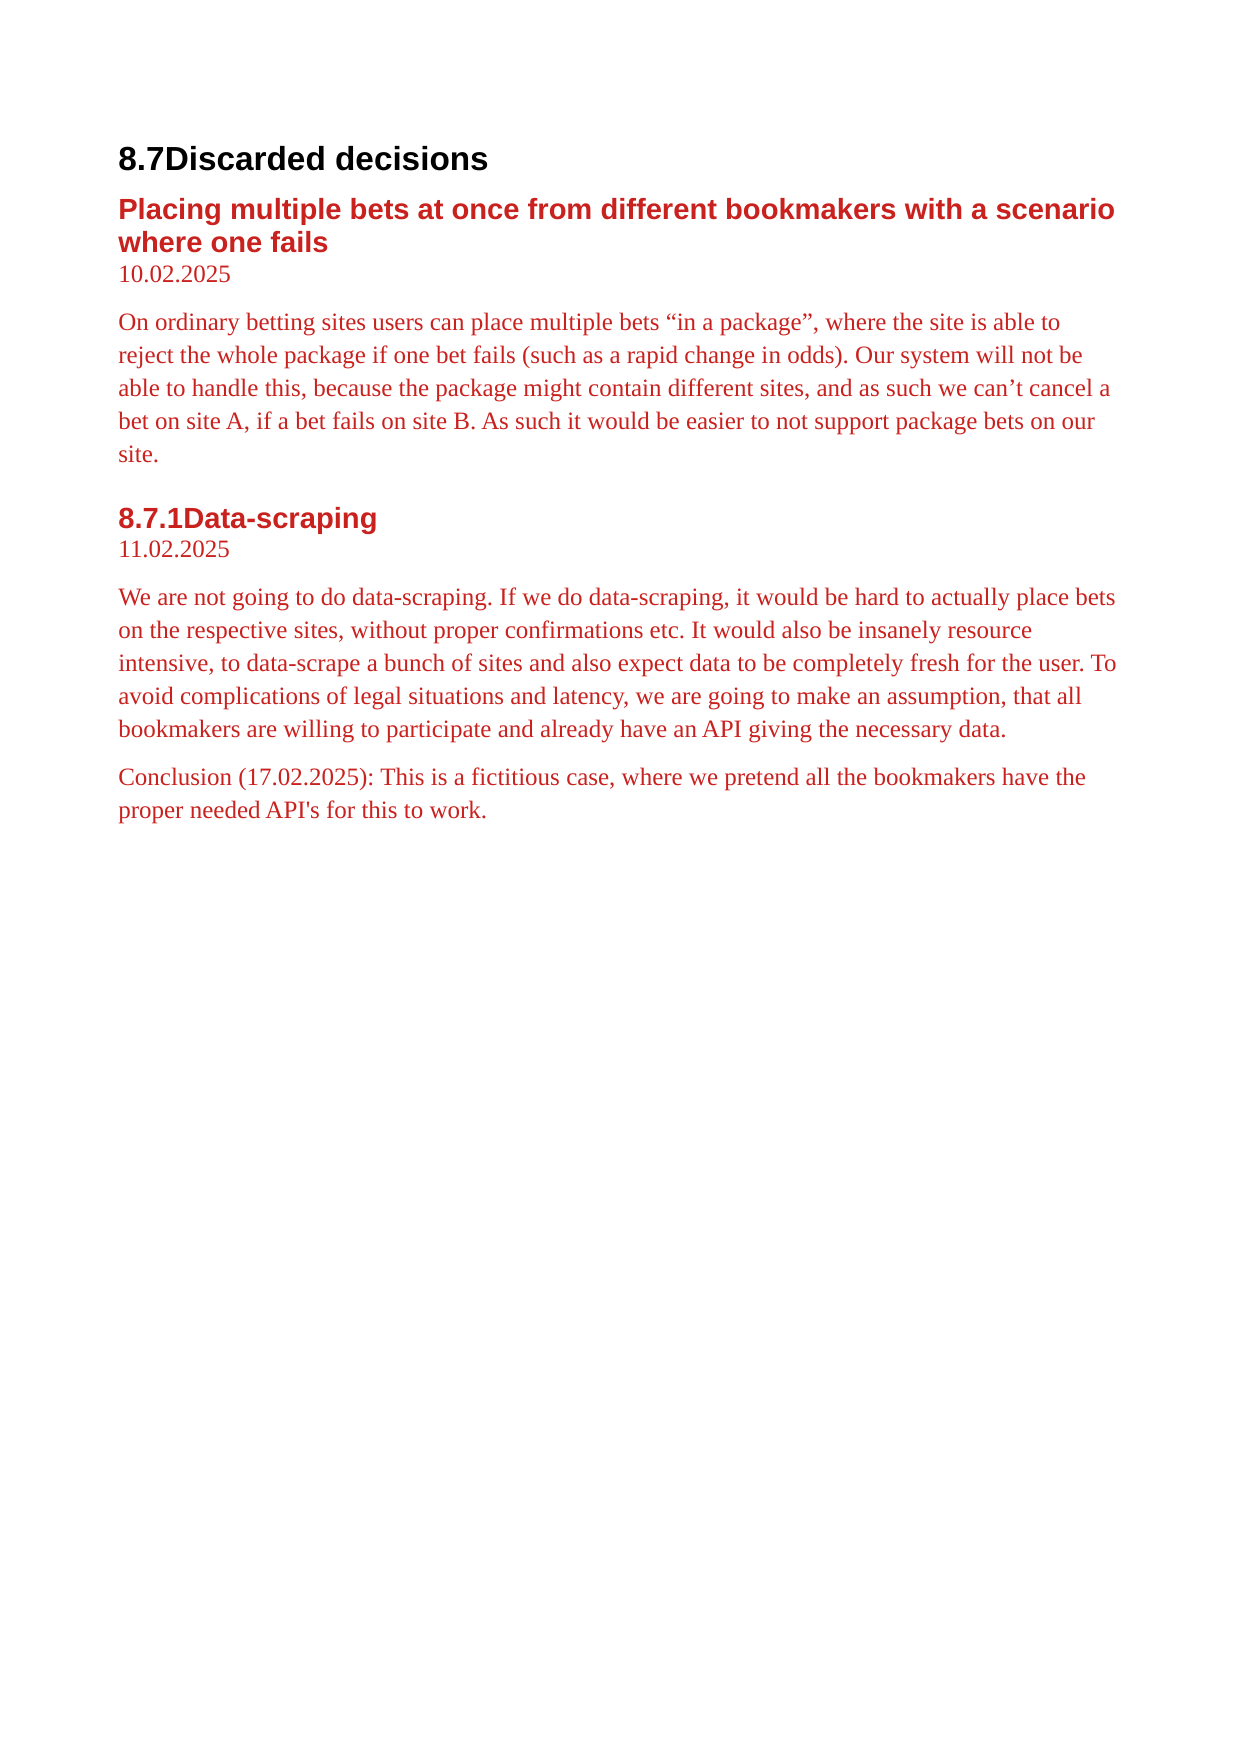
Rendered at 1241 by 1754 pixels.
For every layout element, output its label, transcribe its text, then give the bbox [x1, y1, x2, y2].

text Conclusion (17.02.2025): This is a fictitious case, where we pretend all the bookmakers have the proper needed API's for this to work. [118, 762, 1122, 823]
text 11.02.2025 [118, 534, 1122, 563]
text 10.02.2025 [118, 259, 1122, 288]
subtitle Placing multiple bets at once from different bookmakers with a scenario where one fails [118, 192, 1122, 259]
subtitle Discarded decisions [118, 139, 1122, 177]
subtitle Data-scraping [118, 501, 1122, 534]
text On ordinary betting sites users can place multiple bets “in a package”, where the site is able to reject the whole package if one bet fails (such as a rapid change in odds). Our system will not be able to handle this, because the package might contain different sites, and as such we can’t cancel a bet on site A, if a bet fails on site B. As such it would be easier to not support package bets on our site. [118, 307, 1122, 467]
text We are not going to do data-scraping. If we do data-scraping, it would be hard to actually place bets on the respective sites, without proper confirmations etc. It would also be insanely resource intensive, to data-scrape a bunch of sites and also expect data to be completely fresh for the user. To avoid complications of legal situations and latency, we are going to make an assumption, that all bookmakers are willing to participate and already have an API giving the necessary data. [118, 582, 1122, 743]
